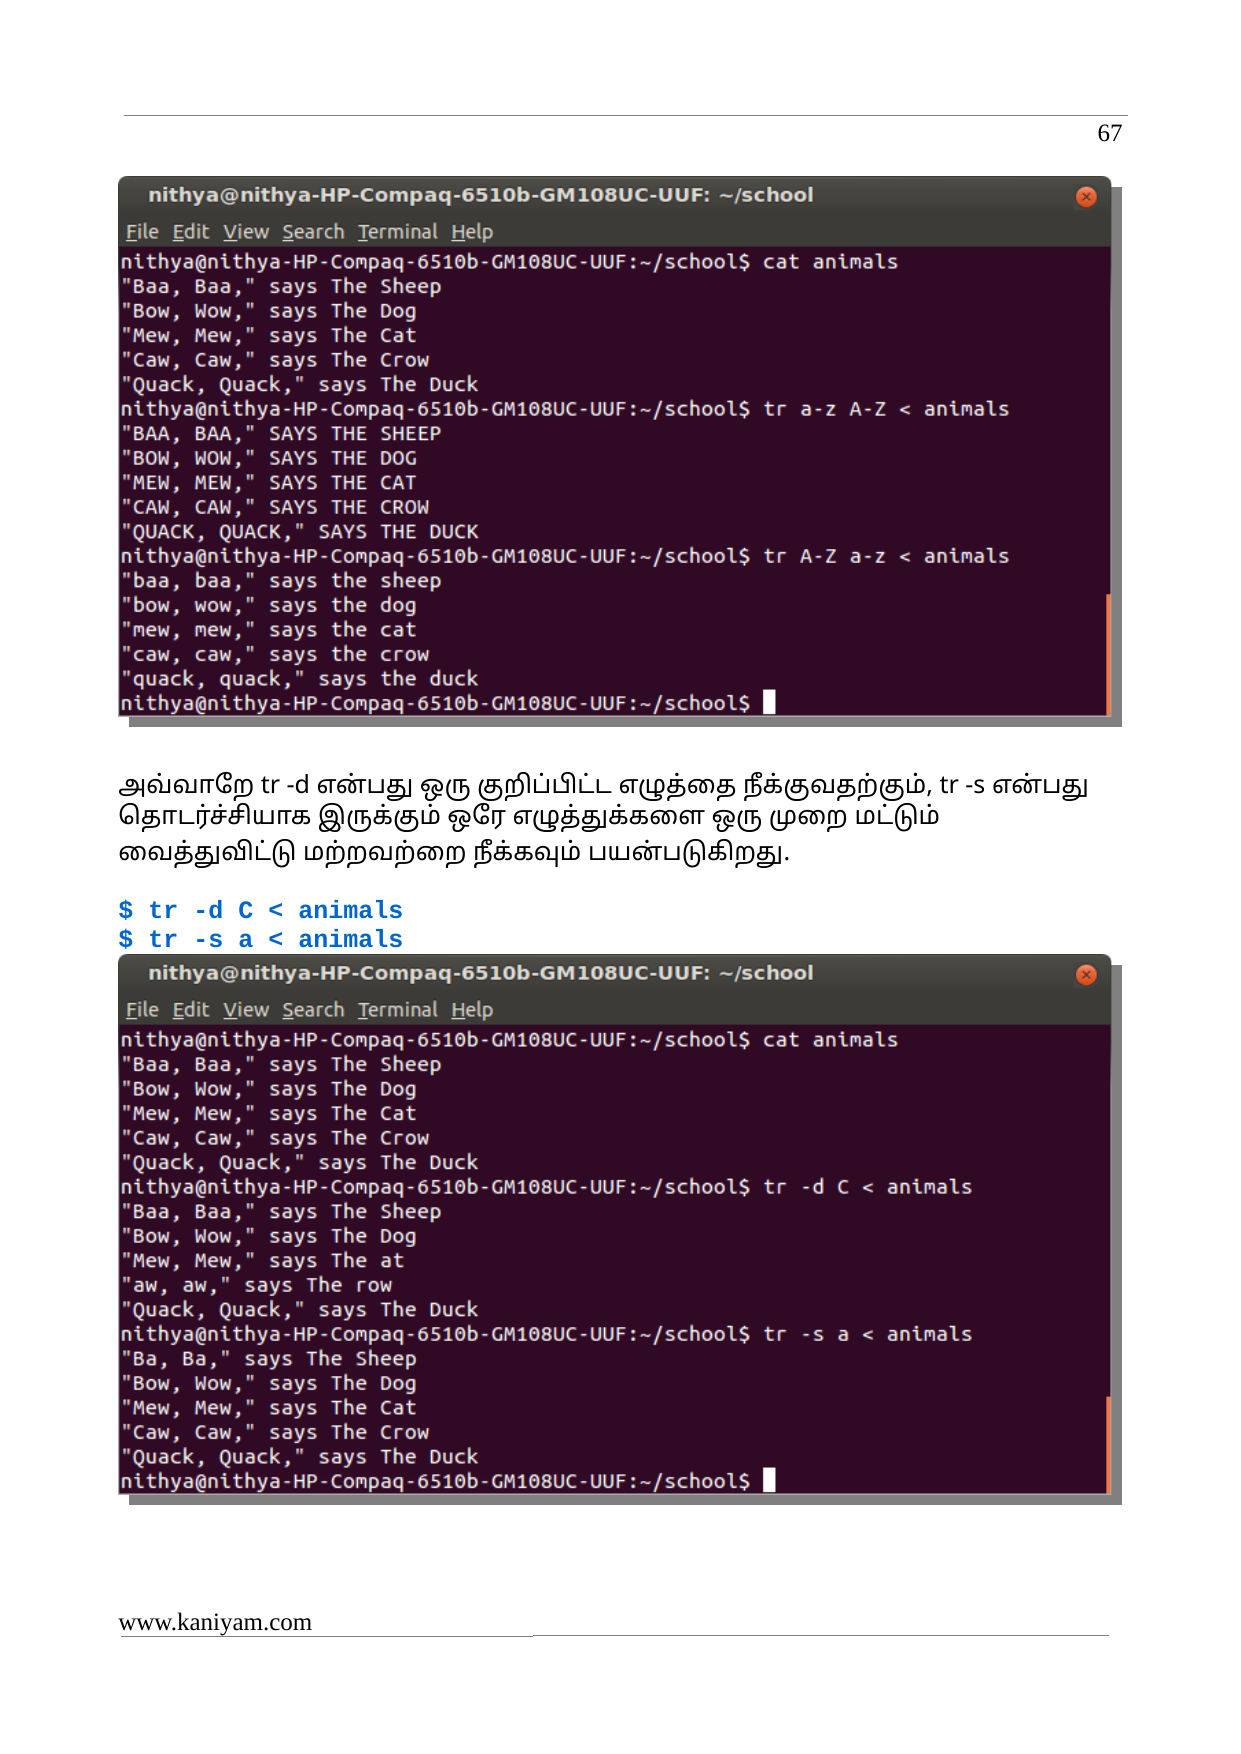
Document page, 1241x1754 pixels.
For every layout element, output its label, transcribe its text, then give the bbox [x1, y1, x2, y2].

picture [118, 176, 1112, 717]
text $ tr -s a < animals [118, 926, 1122, 954]
text $ tr -d C < animals [118, 898, 1122, 926]
text அவ்வாறே tr -d என்பது ஒரு குறிப்பிட்ட எழுத்தை நீக்குவதற்கும், tr -s என்பது தொடர்ச்சியாக இருக்கும் ஒரே எழுத்துக்களை ஒரு முறை மட்டும் வைத்துவிட்டு மற்றவற்றை நீக்கவும் பயன்படுகிறது. [118, 766, 1122, 869]
picture [118, 954, 1112, 1495]
